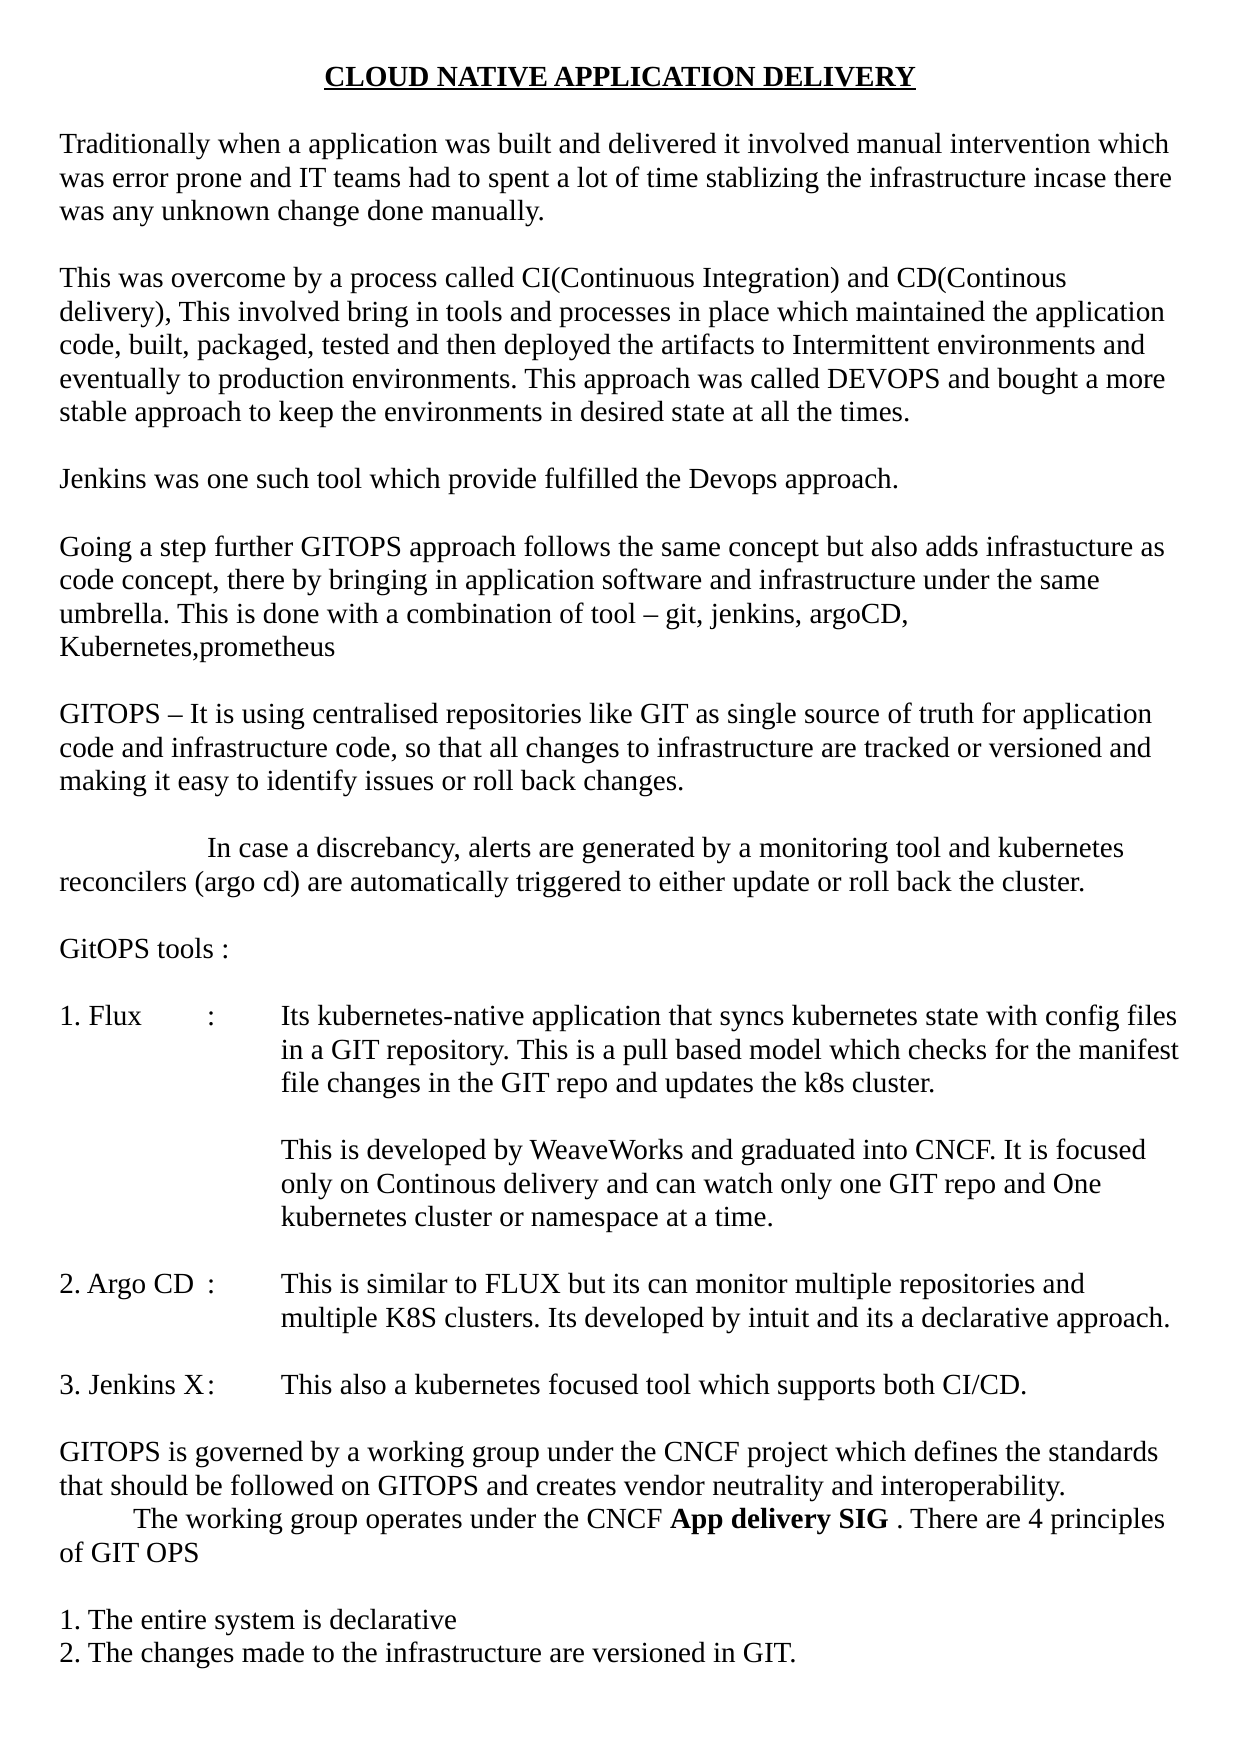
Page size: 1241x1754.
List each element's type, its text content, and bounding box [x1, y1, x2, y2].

text Going a step further GITOPS approach follows the same concept but also adds infrastucture as code concept, there by bringing in application software and infrastructure under the same umbrella. This is done with a combination of tool – git, jenkins, argoCD, Kubernetes,prometheus [59, 529, 1181, 663]
text 1. Flux : Its kubernetes-native application that syncs kubernetes state with config files in a GIT repository. This is a pull based model which checks for the manifest file changes in the GIT repo and updates the k8s cluster. [59, 998, 1181, 1099]
text This was overcome by a process called CI(Continuous Integration) and CD(Continous delivery), This involved bring in tools and processes in place which maintained the application code, built, packaged, tested and then deployed the artifacts to Intermittent environments and eventually to production environments. This approach was called DEVOPS and bought a more stable approach to keep the environments in desired state at all the times. [59, 260, 1181, 428]
text 2. The changes made to the infrastructure are versioned in GIT. [59, 1636, 1181, 1669]
text GitOPS tools : [59, 931, 1181, 965]
text In case a discrebancy, alerts are generated by a monitoring tool and kubernetes reconcilers (argo cd) are automatically triggered to either update or roll back the cluster. [59, 831, 1181, 898]
text CLOUD NATIVE APPLICATION DELIVERY [59, 59, 1181, 93]
text The working group operates under the CNCF App delivery SIG . There are 4 principles of GIT OPS [59, 1501, 1181, 1568]
text This is developed by WeaveWorks and graduated into CNCF. It is focused only on Continous delivery and can watch only one GIT repo and One kubernetes cluster or namespace at a time. [59, 1132, 1181, 1233]
text GITOPS is governed by a working group under the CNCF project which defines the standards that should be followed on GITOPS and creates vendor neutrality and interoperability. [59, 1434, 1181, 1501]
text Jenkins was one such tool which provide fulfilled the Devops approach. [59, 462, 1181, 495]
text 2. Argo CD : This is similar to FLUX but its can monitor multiple repositories and multiple K8S clusters. Its developed by intuit and its a declarative approach. [59, 1267, 1181, 1334]
text 1. The entire system is declarative [59, 1602, 1181, 1636]
text Traditionally when a application was built and delivered it involved manual intervention which was error prone and IT teams had to spent a lot of time stablizing the infrastructure incase there was any unknown change done manually. [59, 126, 1181, 227]
text 3. Jenkins X : This also a kubernetes focused tool which supports both CI/CD. [59, 1367, 1181, 1401]
text GITOPS – It is using centralised repositories like GIT as single source of truth for application code and infrastructure code, so that all changes to infrastructure are tracked or versioned and making it easy to identify issues or roll back changes. [59, 696, 1181, 797]
